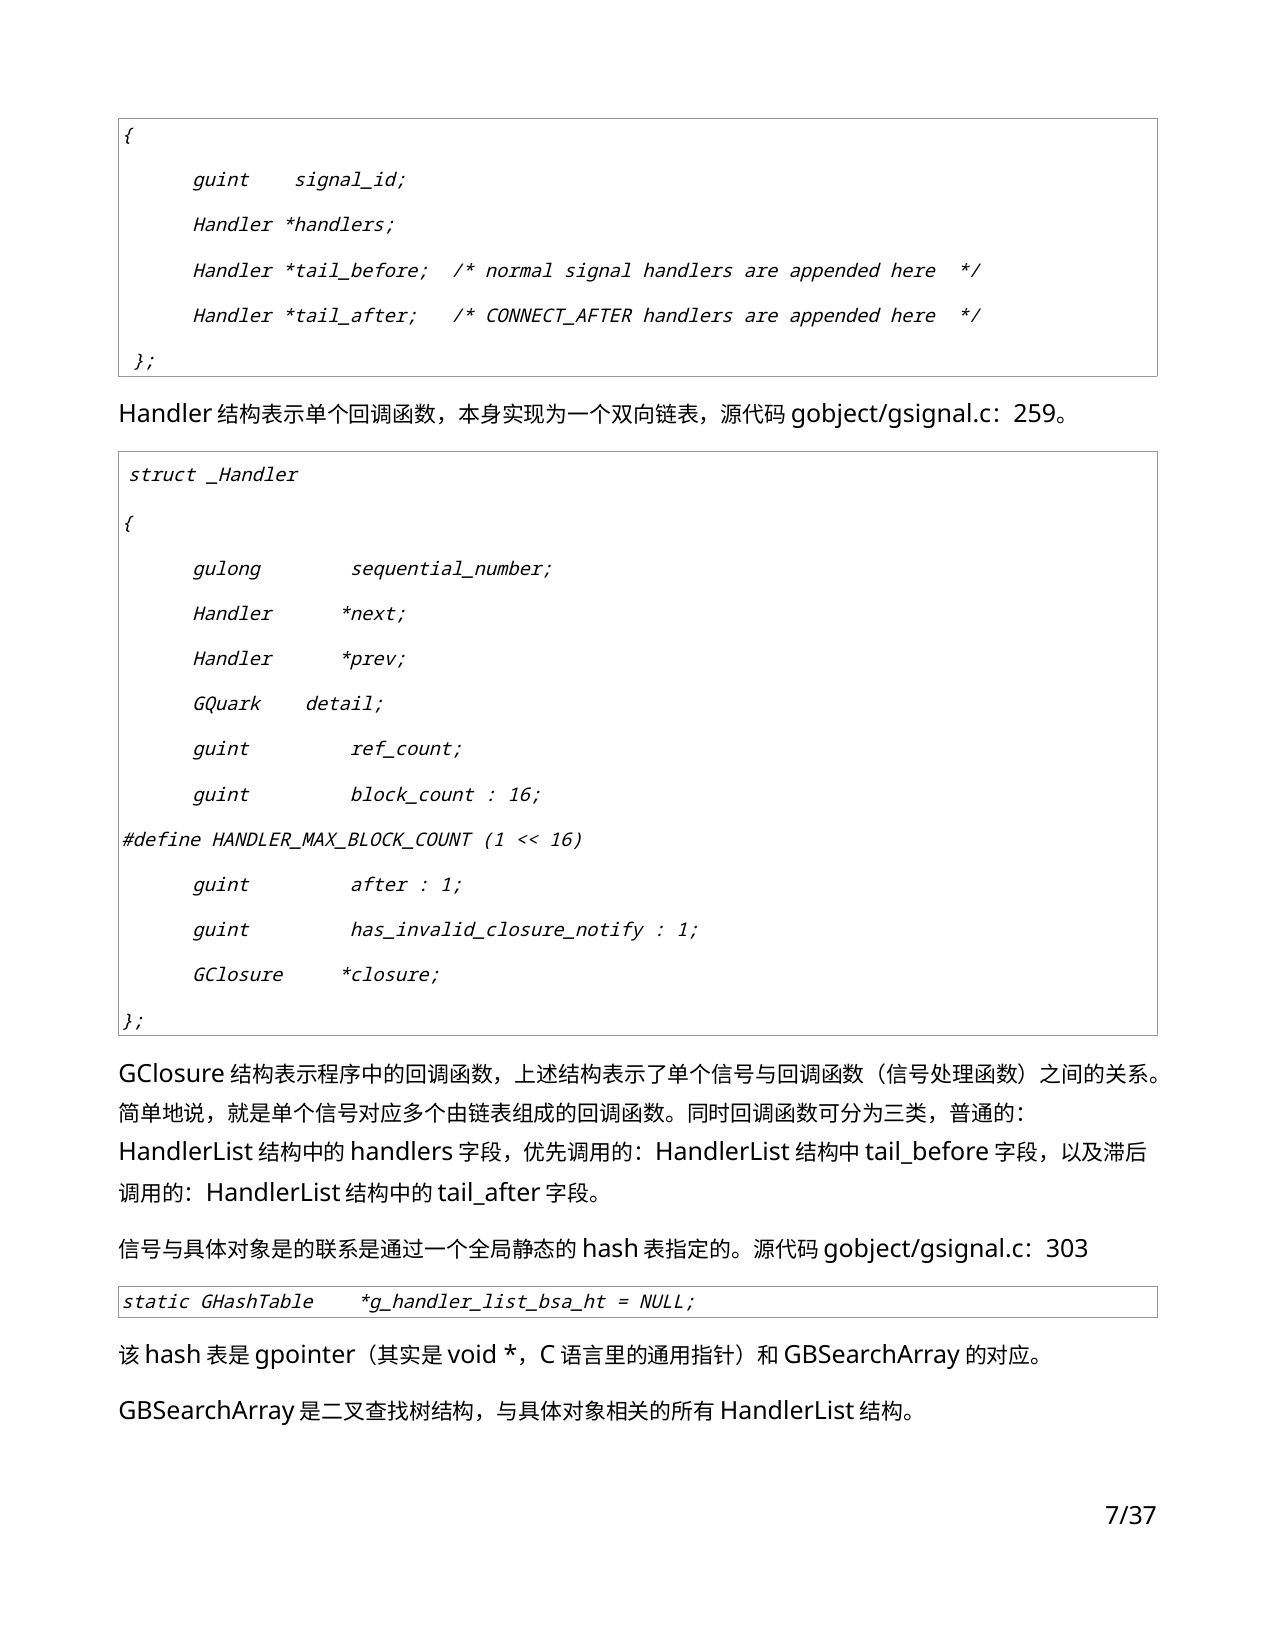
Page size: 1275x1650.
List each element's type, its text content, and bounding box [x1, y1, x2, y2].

text GBSearchArray是二叉查找树结构，与具体对象相关的所有HandlerList结构。 [118, 1392, 1157, 1427]
text guint after : 1; [119, 868, 1157, 897]
text static GHashTable *g_handler_list_bsa_ht = NULL; [119, 1287, 1157, 1317]
text Handler *handlers; [119, 208, 1157, 237]
text gulong sequential_number; [119, 552, 1157, 580]
text Handler *tail_after; /* CONNECT_AFTER handlers are appended here */ [119, 299, 1157, 328]
text Handler *prev; [119, 642, 1157, 671]
text #define HANDLER_MAX_BLOCK_COUNT (1 << 16) [119, 823, 1157, 852]
text { [119, 119, 1157, 147]
text Handler *tail_before; /* normal signal handlers are appended here */ [119, 254, 1157, 282]
text guint block_count : 16; [119, 778, 1157, 806]
text struct _Handler [119, 452, 1157, 488]
text 信号与具体对象是的联系是通过一个全局静态的hash表指定的。源代码gobject/gsignal.c：303 [118, 1230, 1157, 1264]
text GQuark detail; [119, 687, 1157, 716]
text GClosure结构表示程序中的回调函数，上述结构表示了单个信号与回调函数（信号处理函数）之间的关系。简单地说，就是单个信号对应多个由链表组成的回调函数。同时回调函数可分为三类，普通的：HandlerList结构中的handlers字段，优先调用的：HandlerList结构中tail_before字段，以及滞后调用的：HandlerList结构中的tail_after字段。 [118, 1055, 1157, 1209]
text 该hash表是gpointer（其实是void *，C语言里的通用指针）和GBSearchArray的对应。 [118, 1337, 1157, 1371]
text guint ref_count; [119, 732, 1157, 761]
text guint signal_id; [119, 163, 1157, 192]
text }; [119, 1004, 1157, 1035]
text Handler结构表示单个回调函数，本身实现为一个双向链表，源代码gobject/gsignal.c：259。 [118, 396, 1157, 430]
text { [119, 506, 1157, 535]
text GClosure *closure; [119, 958, 1157, 987]
text guint has_invalid_closure_notify : 1; [119, 913, 1157, 942]
text }; [119, 344, 1157, 376]
text Handler *next; [119, 597, 1157, 626]
